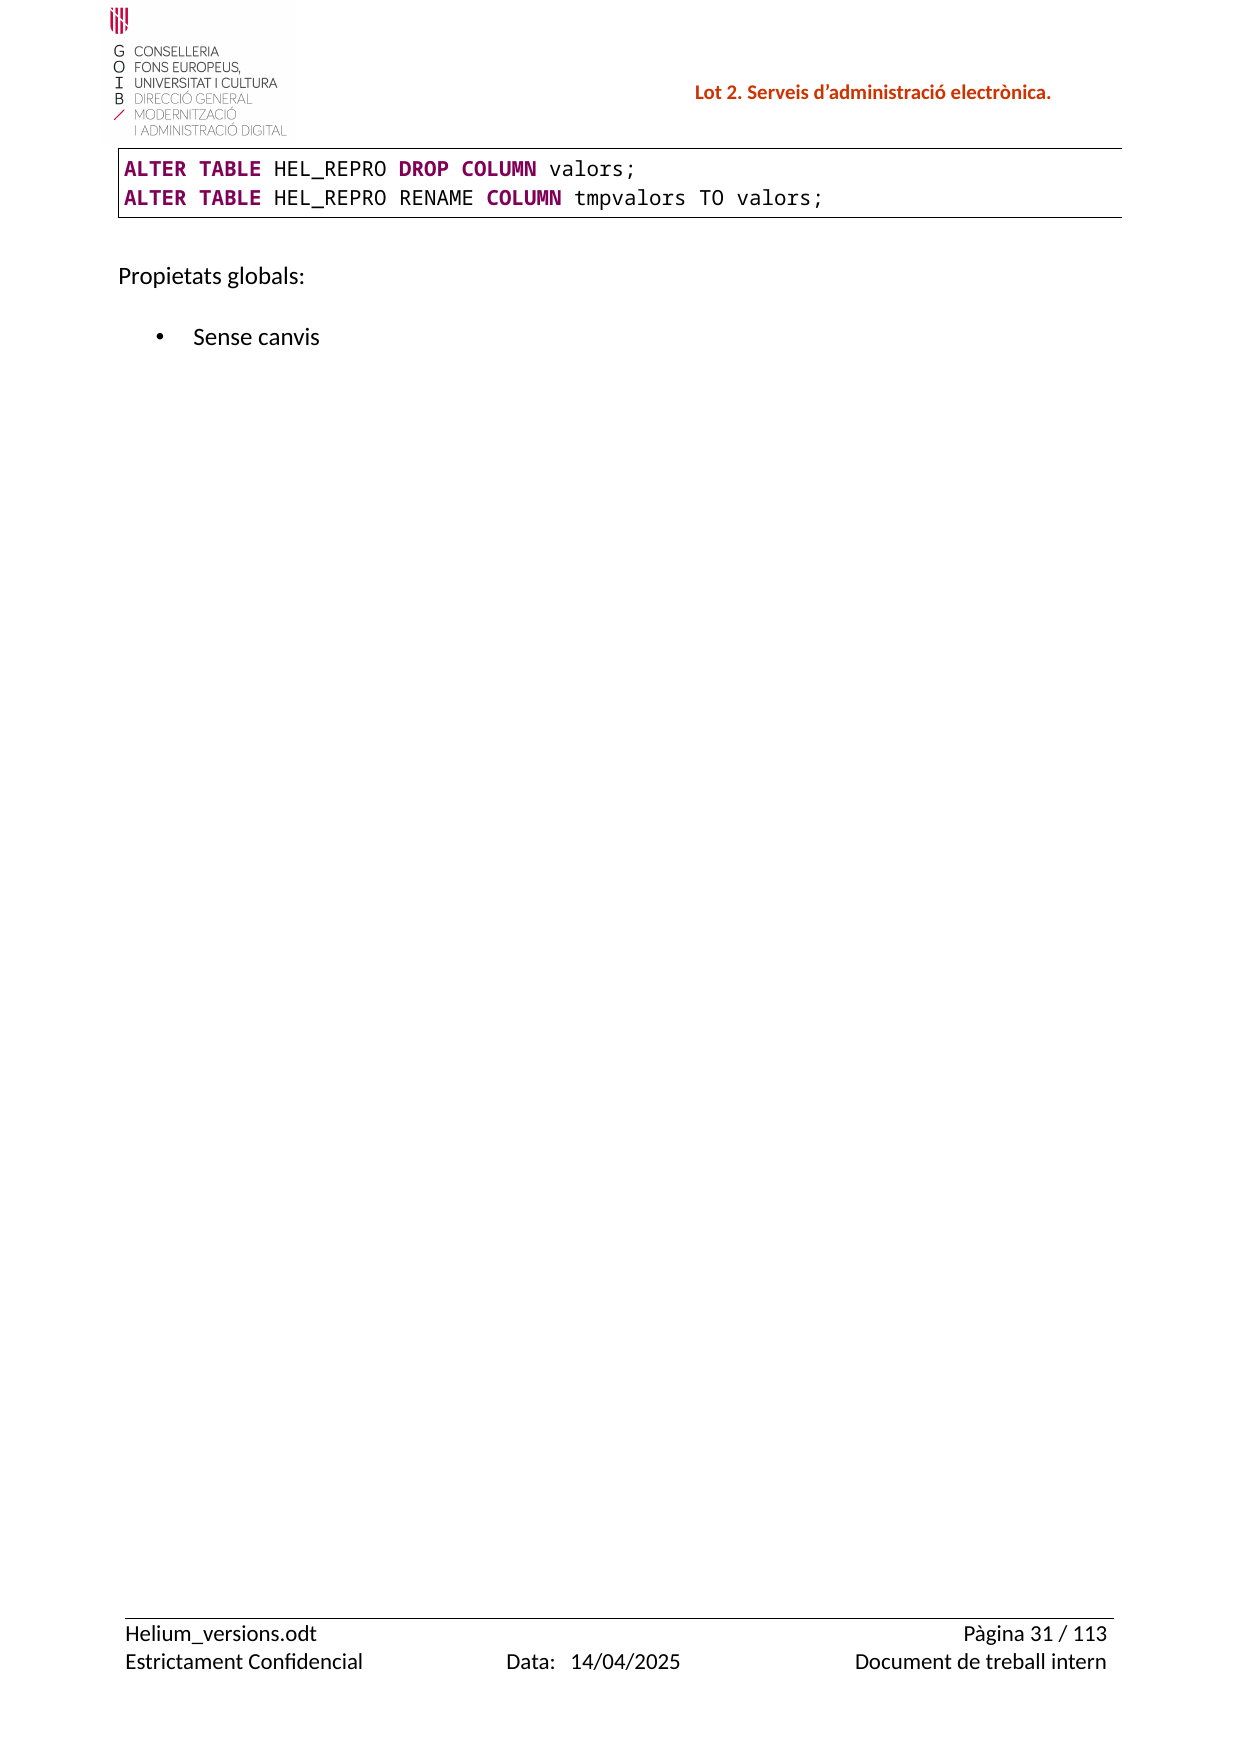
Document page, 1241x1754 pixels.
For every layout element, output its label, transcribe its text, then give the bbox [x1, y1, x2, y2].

text Propietats globals: [118, 261, 1122, 291]
list Sense canvis [156, 322, 1122, 352]
picture [100, 0, 297, 144]
table_header ALTER TABLE HEL_REPRO DROP COLUMN valors; ALTER TABLE HEL_REPRO RENAME COLUMN tmpvalors TO valors; [119, 149, 1122, 217]
